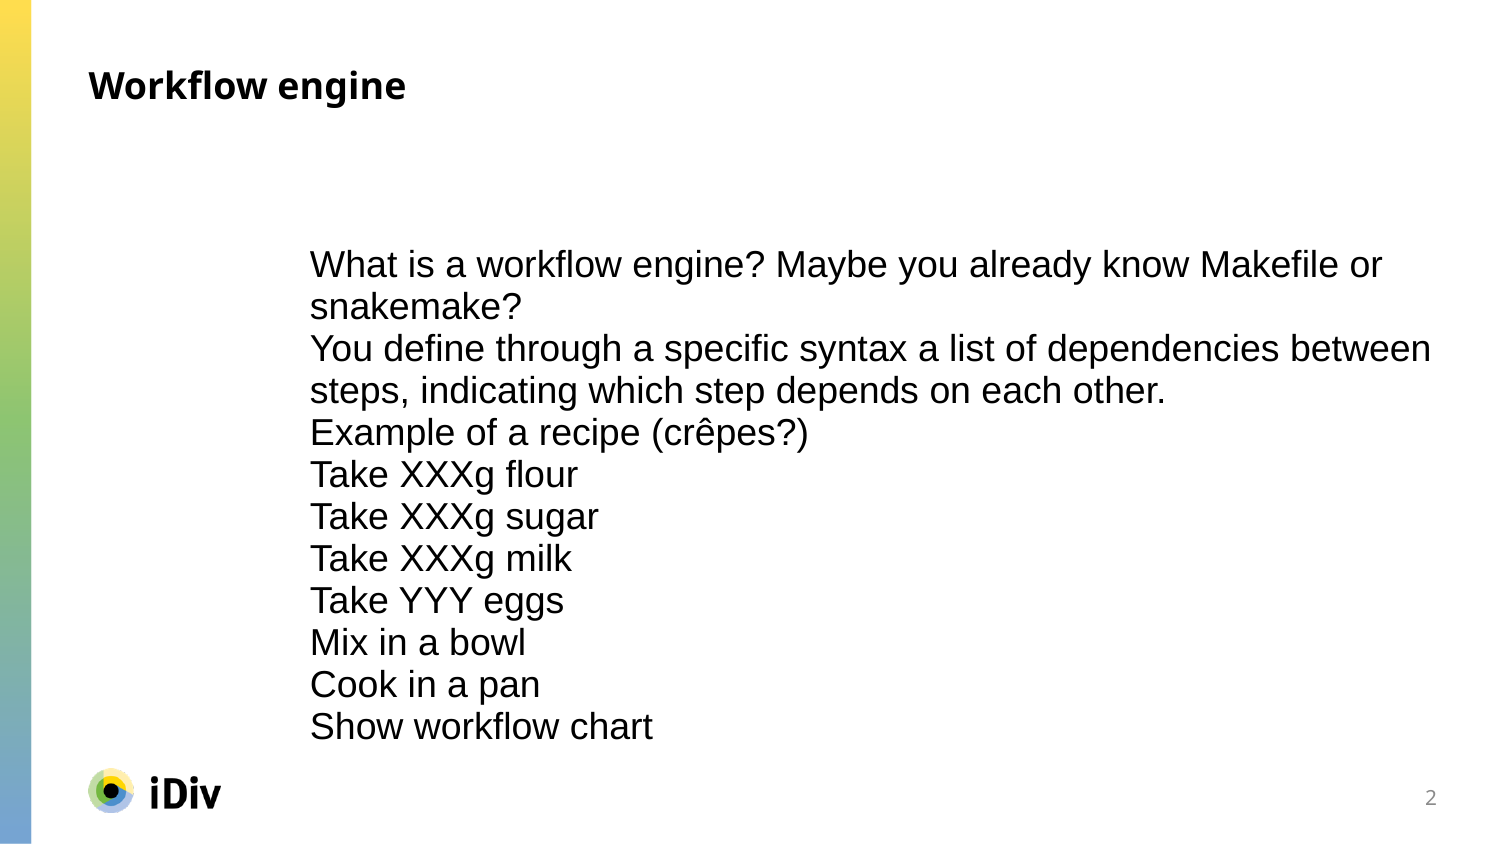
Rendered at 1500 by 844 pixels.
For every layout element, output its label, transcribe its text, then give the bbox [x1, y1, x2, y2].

list Workflow engine [88, 61, 1437, 157]
text_box What is a workflow engine? Maybe you already know Makefile or snakemake? You define through a specific syntax a list of dependencies between steps, indicating which step depends on each other. Example of a recipe (crêpes?) Take XXXg flour Take XXXg sugar Take XXXg milk Take YYY eggs Mix in a bowl Cook in a pan Show workflow chart [295, 236, 1477, 755]
slide_number [1240, 767, 1437, 813]
picture [0, 0, 1500, 844]
